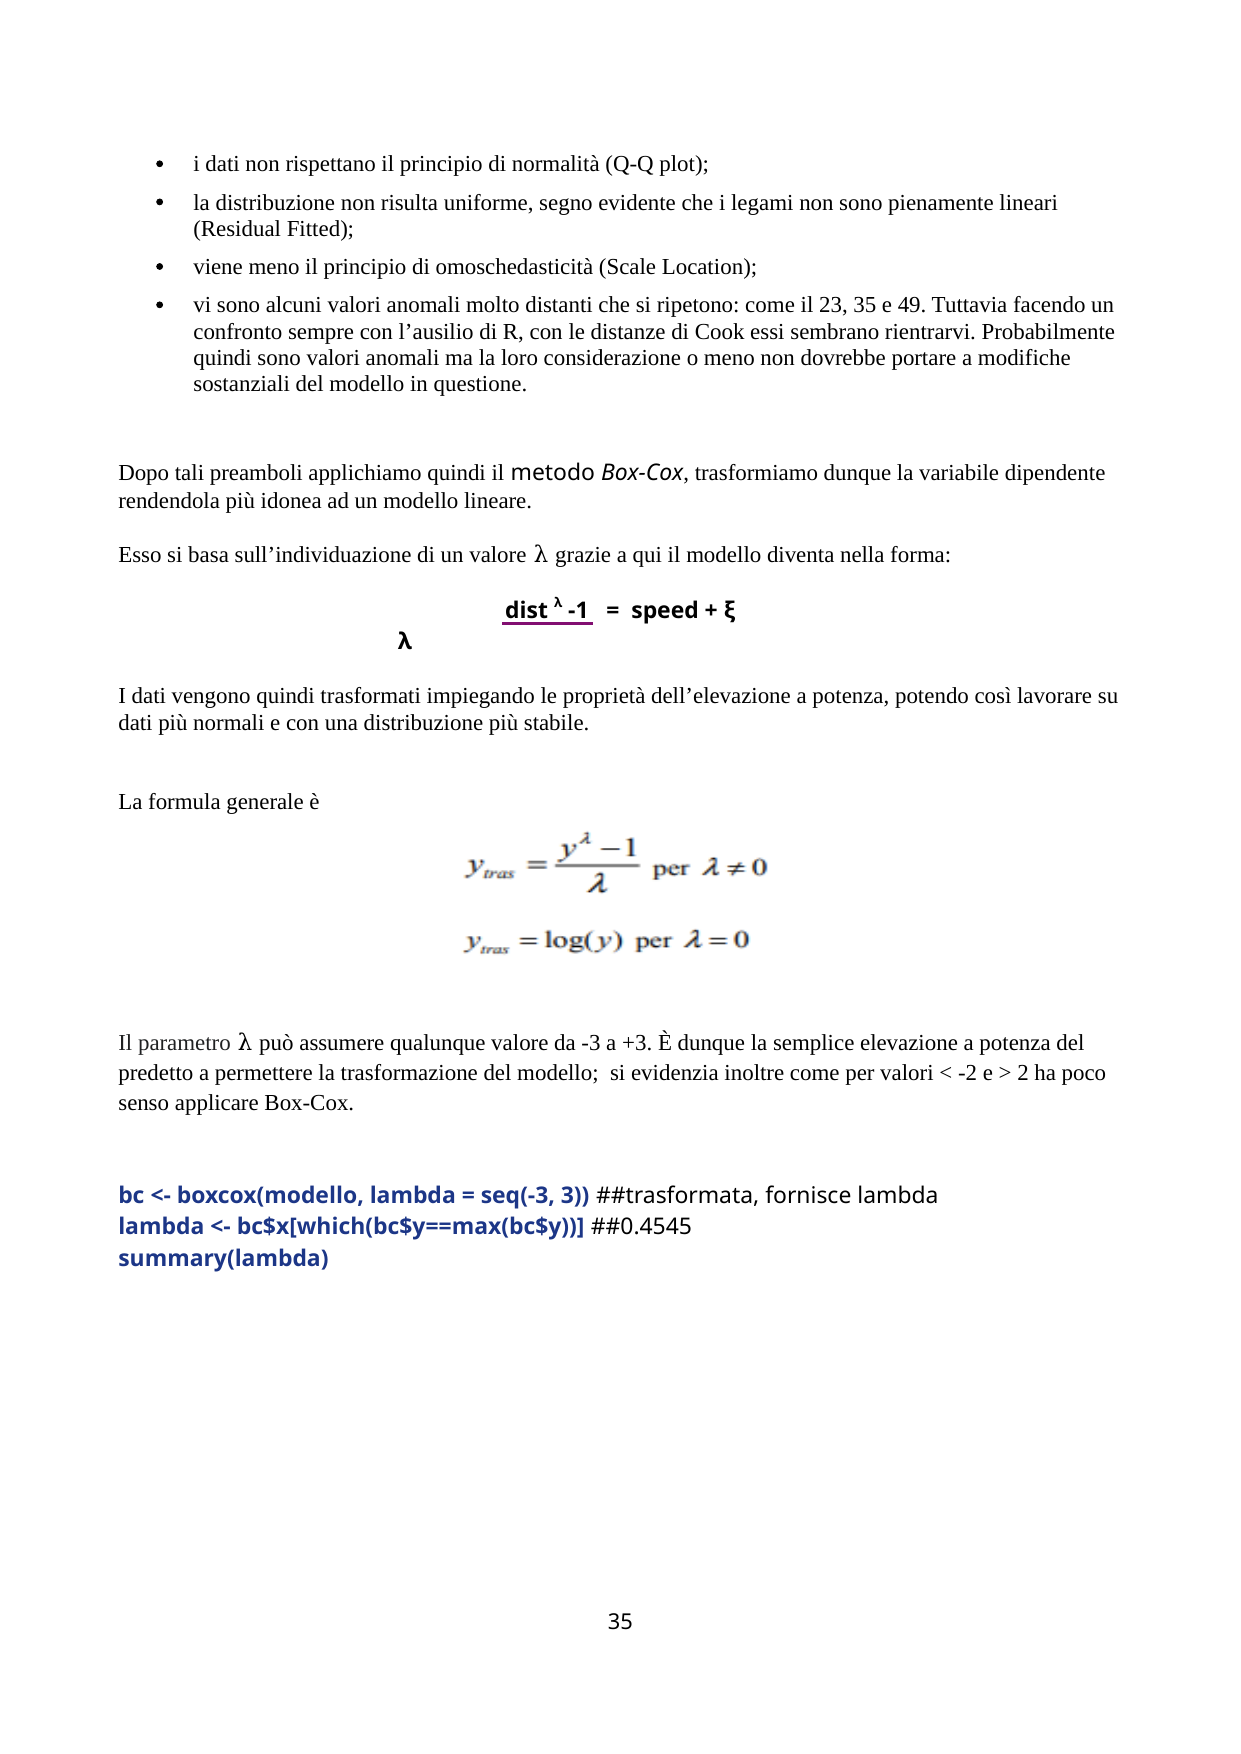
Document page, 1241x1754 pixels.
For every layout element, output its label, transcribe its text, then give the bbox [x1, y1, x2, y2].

text bc <- boxcox(modello, lambda = seq(-3, 3)) ##trasformata, fornisce lambda lambda <- bc$x[which(bc$y==max(bc$y))] ##0.4545 summary(lambda) [118, 1179, 1122, 1273]
picture [452, 826, 782, 979]
text dist λ -1 = speed + ξ [118, 593, 1122, 625]
text λ [118, 625, 1122, 656]
list i dati non rispettano il principio di normalità (Q-Q plot); [156, 150, 1122, 177]
text Il parametro λ può assumere qualunque valore da -3 a +3. È dunque la semplice elevazione a potenza del predetto a permettere la trasformazione del modello; si evidenzia inoltre come per valori < -2 e > 2 ha poco senso applicare Box-Cox. [118, 1028, 1122, 1116]
list viene meno il principio di omoschedasticità (Scale Location); [156, 253, 1122, 279]
text Dopo tali preamboli applichiamo quindi il metodo Box-Cox, trasformiamo dunque la variabile dipendente rendendola più idonea ad un modello lineare. [118, 456, 1122, 513]
list la distribuzione non risulta uniforme, segno evidente che i legami non sono pienamente lineari (Residual Fitted); [156, 189, 1122, 241]
text I dati vengono quindi trasformati impiegando le proprietà dell’elevazione a potenza, potendo così lavorare su dati più normali e con una distribuzione più stabile. [118, 682, 1122, 735]
list vi sono alcuni valori anomali molto distanti che si ripetono: come il 23, 35 e 49. Tuttavia facendo un confronto sempre con l’ausilio di R, con le distanze di Cook essi sembrano rientrarvi. Probabilmente quindi sono valori anomali ma la loro considerazione o meno non dovrebbe portare a modifiche sostanziali del modello in questione. [156, 291, 1122, 397]
text Esso si basa sull’individuazione di un valore λ grazie a qui il modello diventa nella forma: [118, 539, 1122, 567]
text La formula generale è [118, 788, 1122, 814]
